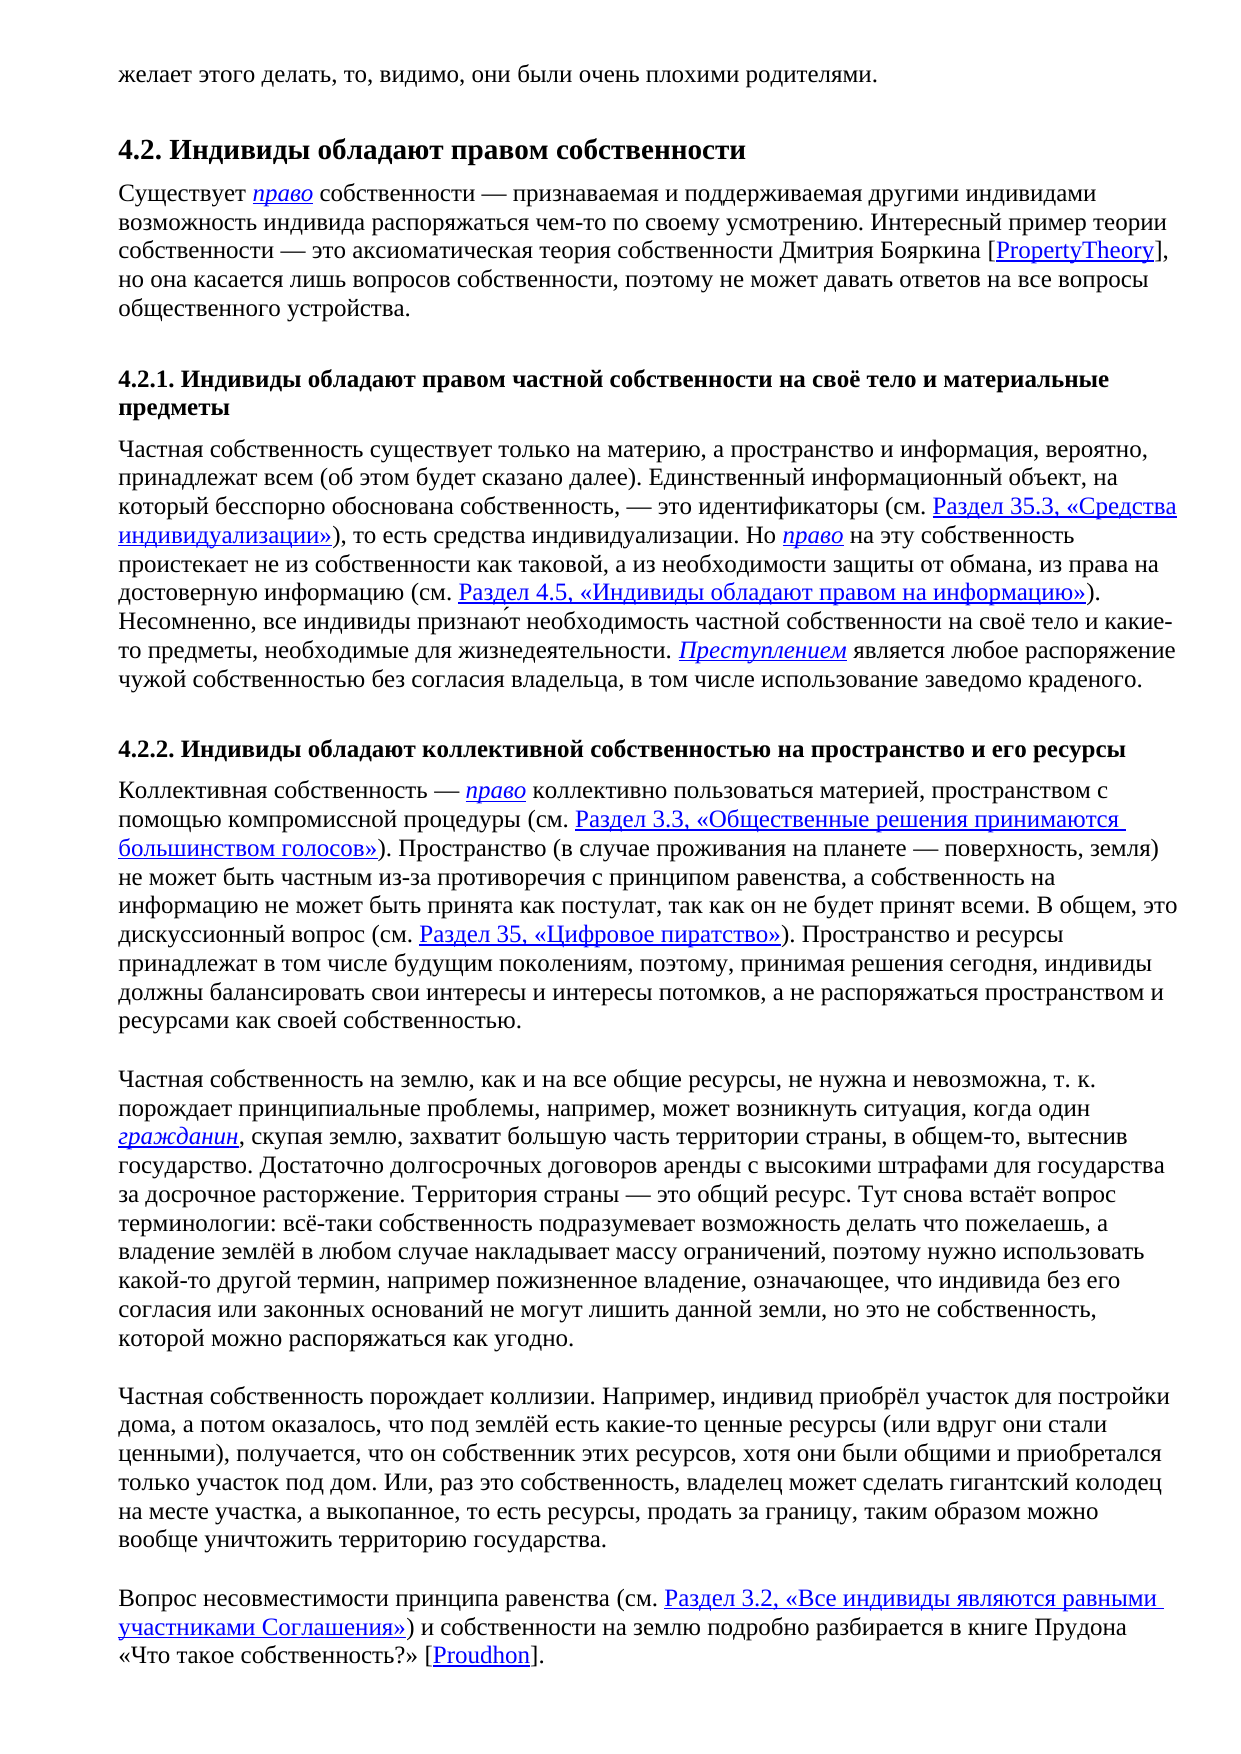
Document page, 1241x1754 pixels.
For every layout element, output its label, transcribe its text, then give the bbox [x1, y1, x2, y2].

text Частная собственность порождает коллизии. Например, индивид приобрёл участок для постройки дома, а потом оказалось, что под землёй есть какие-то ценные ресурсы (или вдруг они стали ценными), получается, что он собственник этих ресурсов, хотя они были общими и приобретался только участок под дом. Или, раз это собственность, владелец может сделать гигантский колодец на месте участка, а выкопанное, то есть ресурсы, продать за границу, таким образом можно вообще уничтожить территорию государства. [118, 1381, 1181, 1553]
text желает этого делать, то, видимо, они были очень плохими родителями. [118, 59, 1181, 88]
text Частная собственность на землю, как и на все общие ресурсы, не нужна и невозможна, т. к. порождает принципиальные проблемы, например, может возникнуть ситуация, когда один гражданин, скупая землю, захватит большую часть территории страны, в общем-то, вытеснив государство. Достаточно долгосрочных договоров аренды с высокими штрафами для государства за досрочное расторжение. Территория страны — это общий ресурс. Тут снова встаёт вопрос терминологии: всё-таки собственность подразумевает возможность делать что пожелаешь, а владение землёй в любом случае накладывает массу ограничений, поэтому нужно использовать какой-то другой термин, например пожизненное владение, означающее, что индивида без его согласия или законных оснований не могут лишить данной земли, но это не собственность, которой можно распоряжаться как угодно. [118, 1064, 1181, 1351]
subtitle 4.2. Индивиды обладают правом собственности [118, 132, 1181, 165]
subtitle 4.2.1. Индивиды обладают правом частной собственности на своё тело и материальные предметы [118, 364, 1181, 421]
text Вопрос несовместимости принципа равенства (см. Раздел 3.2, «Все индивиды являются равными участниками Соглашения») и собственности на землю подробно разбирается в книге Прудона «Что такое собственность?» [Proudhon]. [118, 1583, 1181, 1669]
text Коллективная собственность — право коллективно пользоваться материей, пространством с помощью компромиссной процедуры (см. Раздел 3.3, «Общественные решения принимаются большинством голосов»). Пространство (в случае проживания на планете — поверхность, земля) не может быть частным из-за противоречия с принципом равенства, а собственность на информацию не может быть принята как постулат, так как он не будет принят всеми. В общем, это дискуссионный вопрос (см. Раздел 35, «Цифровое пиратство»). Пространство и ресурсы принадлежат в том числе будущим поколениям, поэтому, принимая решения сегодня, индивиды должны балансировать свои интересы и интересы потомков, а не распоряжаться пространством и ресурсами как своей собственностью. [118, 776, 1181, 1034]
text Частная собственность существует только на материю, а пространство и информация, вероятно, принадлежат всем (об этом будет сказано далее). Единственный информационный объект, на который бесспорно обоснована собственность, — это идентификаторы (см. Раздел 35.3, «Средства индивидуализации»), то есть средства индивидуализации. Но право на эту собственность проистекает не из собственности как таковой, а из необходимости защиты от обмана, из права на достоверную информацию (см. Раздел 4.5, «Индивиды обладают правом на информацию»). Несомненно, все индивиды признаю́т необходимость частной собственности на своё тело и какие-то предметы, необходимые для жизнедеятельности. Преступлением является любое распоряжение чужой собственностью без согласия владельца, в том числе использование заведомо краденого. [118, 434, 1181, 692]
subtitle 4.2.2. Индивиды обладают коллективной собственностью на пространство и его ресурсы [118, 734, 1181, 763]
text Существует право собственности — признаваемая и поддерживаемая другими индивидами возможность индивида распоряжаться чем-то по своему усмотрению. Интересный пример теории собственности — это аксиоматическая теория собственности Дмитрия Бояркина [PropertyTheory], но она касается лишь вопросов собственности, поэтому не может давать ответов на все вопросы общественного устройства. [118, 178, 1181, 322]
